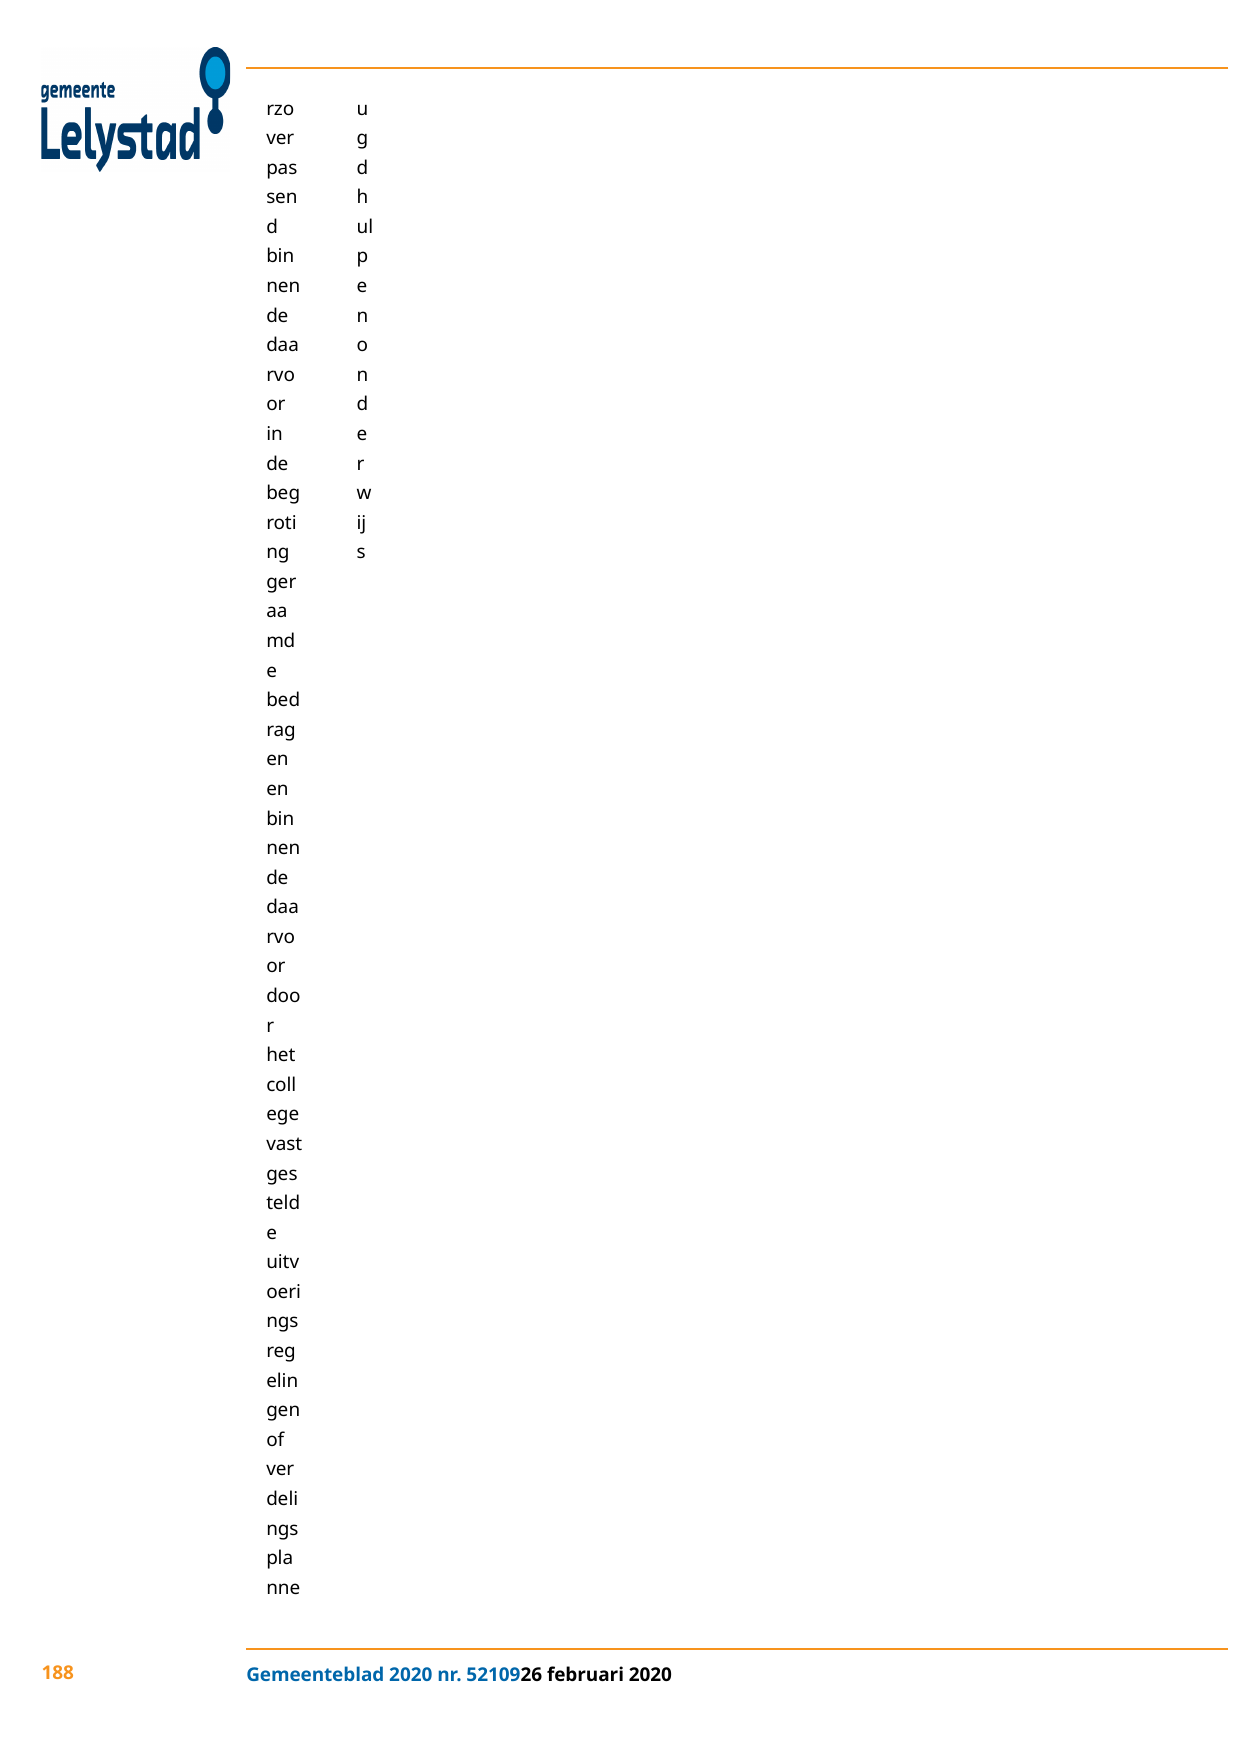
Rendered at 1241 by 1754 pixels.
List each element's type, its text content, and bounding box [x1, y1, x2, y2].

table_cell [411, 95, 429, 1600]
table_cell [393, 95, 411, 1600]
table_cell ugdhulp en onderwijs [356, 95, 374, 1600]
table_cell [374, 95, 392, 1600]
table_cell [609, 95, 627, 1600]
table_cell [302, 95, 320, 1600]
table_cell [429, 95, 465, 1600]
table_cell [248, 95, 266, 1600]
table_cell [573, 95, 591, 1600]
table_cell [465, 95, 501, 1600]
table_cell [664, 95, 681, 1600]
table_cell [591, 95, 609, 1600]
table_cell [501, 95, 537, 1600]
table_cell [320, 95, 338, 1600]
table_cell [645, 95, 663, 1600]
table_cell [338, 95, 356, 1600]
table_cell rzover passend binnen de daarvoor in de begroting geraamde bedragen en binnen de daarvoor door het college vastgestelde uitvoeringsregelingen of verdelingsplanne [266, 95, 302, 1600]
table_cell [555, 95, 573, 1600]
table_cell [537, 95, 555, 1600]
picture [41, 47, 231, 172]
table_cell [627, 95, 645, 1600]
